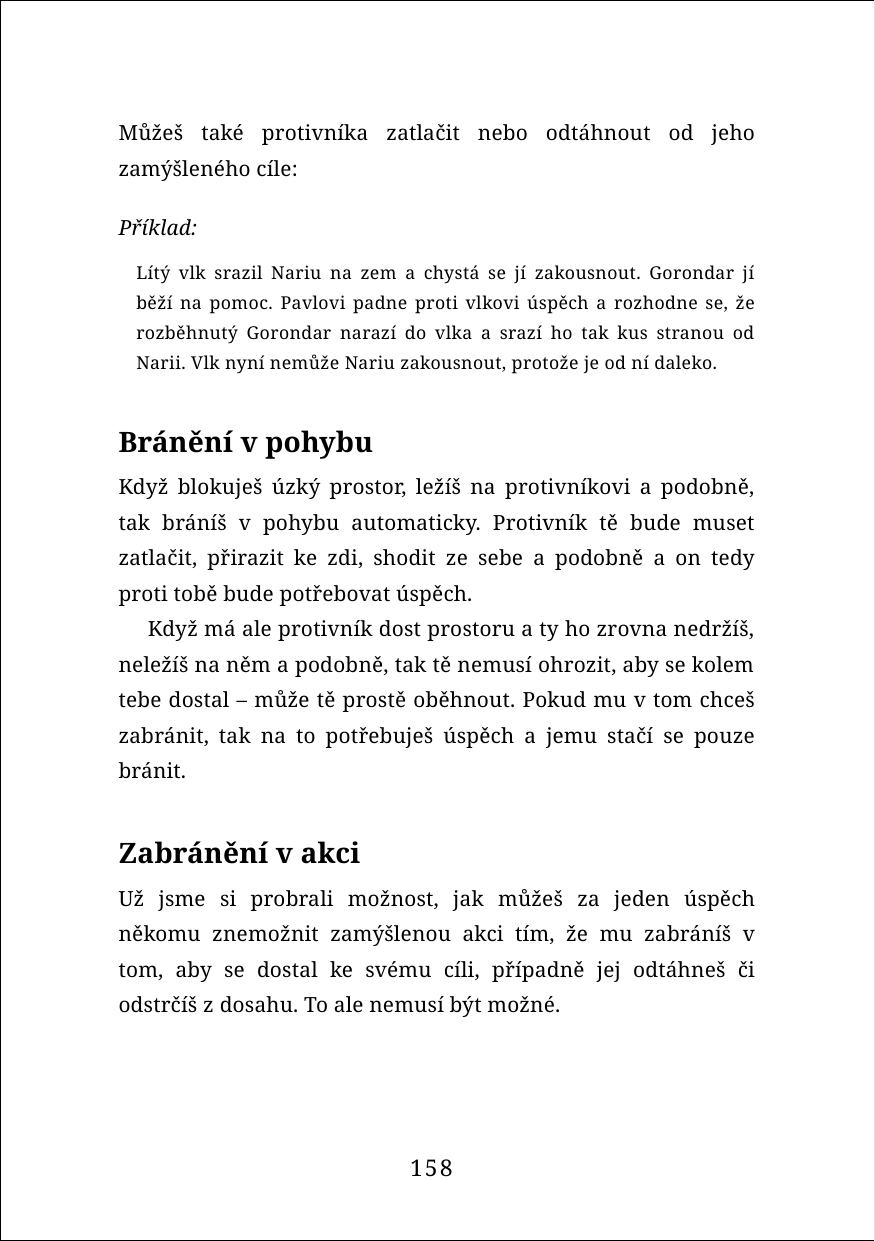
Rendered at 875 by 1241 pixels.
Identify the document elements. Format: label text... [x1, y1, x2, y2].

subtitle Zabránění v akci [118, 833, 756, 872]
text Příklad: [118, 213, 756, 241]
text Už jsme si probrali možnost, jak můžeš za jeden úspěch někomu znemožnit zamýšlenou akci tím, že mu zabráníš v tom, aby se dostal ke svému cíli, případně jej odtáhneš či odstrčíš z dosahu. To ale nemusí být možné. [118, 884, 756, 1019]
subtitle Bránění v pohybu [118, 422, 756, 461]
text Když blokuješ úzký prostor, ležíš na protivníkovi a podobně, tak bráníš v pohybu automaticky. Protivník tě bude muset zatlačit, přirazit ke zdi, shodit ze sebe a podobně a on tedy proti tobě bude potřebovat úspěch. Když má ale protivník dost prostoru a ty ho zrovna nedržíš, neležíš na něm a podobně, tak tě nemusí ohrozit, aby se kolem tebe dostal – může tě prostě oběhnout. Pokud mu v tom chceš zabránit, tak na to potřebuješ úspěch a jemu stačí se pouze bránit. [118, 472, 756, 785]
text Můžeš také protivníka zatlačit nebo odtáhnout od jeho zamýšleného cíle: [118, 118, 756, 182]
text Lítý vlk srazil Nariu na zem a chystá se jí zakousnout. Gorondar jí běží na pomoc. Pavlovi padne proti vlkovi úspěch a rozhodne se, že rozběhnutý Gorondar narazí do vlka a srazí ho tak kus stranou od Narii. Vlk nyní nemůže Nariu zakousnout, protože je od ní daleko. [136, 260, 756, 375]
